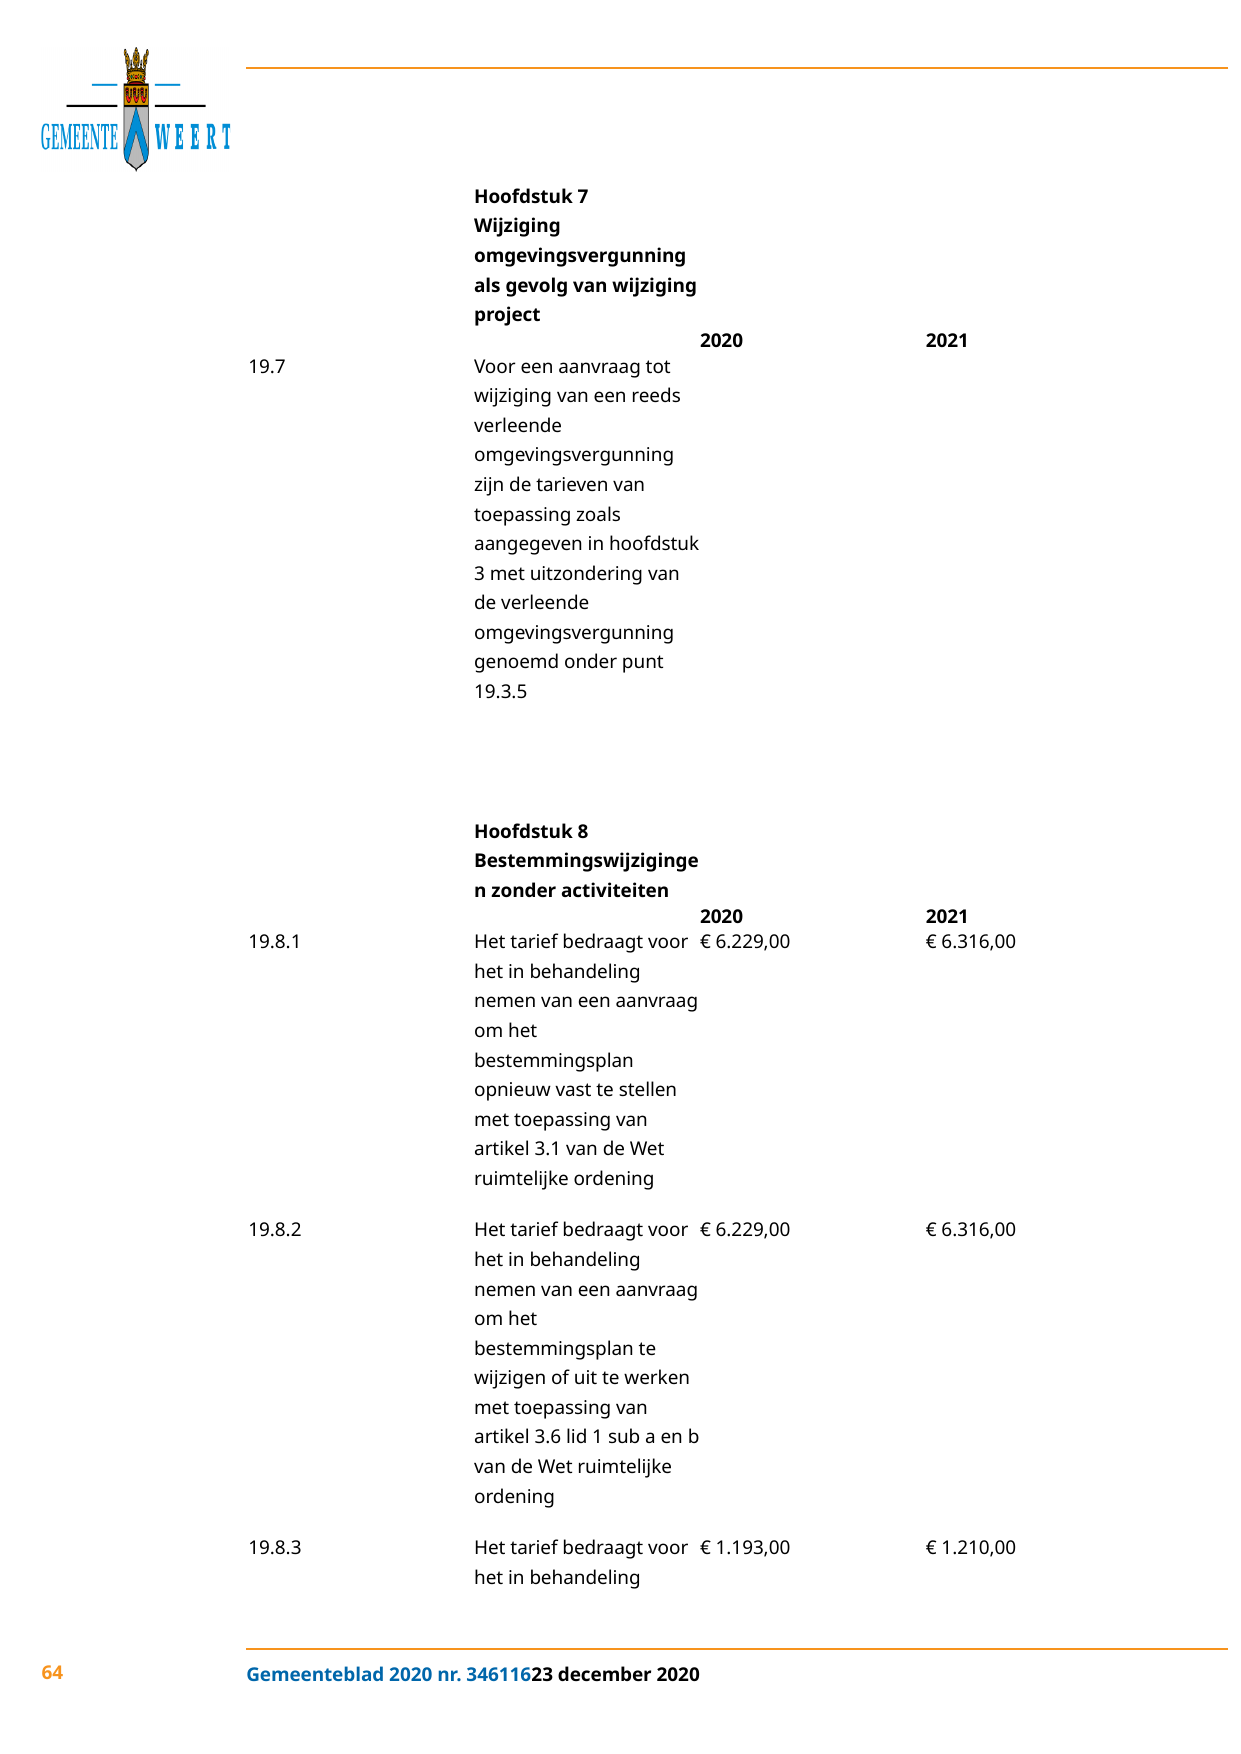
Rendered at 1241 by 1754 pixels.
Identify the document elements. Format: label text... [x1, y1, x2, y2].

table_cell 19.8.1 [248, 929, 474, 1191]
table_cell 19.8.3 [248, 1534, 474, 1590]
table_header [700, 818, 926, 903]
table_cell [248, 730, 474, 755]
table_cell € 6.229,00 [700, 1217, 926, 1509]
table_cell [248, 903, 474, 928]
table_cell [474, 1191, 700, 1217]
table_cell [926, 1191, 1152, 1217]
table_cell [926, 95, 1152, 121]
table_cell 2021 [926, 903, 1152, 928]
table_header Hoofdstuk 8 Bestemmingswijzigingen zonder activiteiten [474, 818, 700, 903]
table_cell [926, 704, 1152, 730]
table_cell [474, 730, 700, 755]
table_cell 2020 [700, 903, 926, 928]
table_cell 2021 [926, 327, 1152, 353]
table_header [248, 818, 474, 903]
table_cell [700, 1191, 926, 1217]
table_header Hoofdstuk 7 Wijziging omgevingsvergunning als gevolg van wijziging project [474, 183, 700, 327]
table_cell € 6.229,00 [700, 929, 926, 1191]
table_cell [248, 1191, 474, 1217]
table_cell 2020 [700, 327, 926, 353]
table_cell 19.7 [248, 353, 474, 704]
table_cell [474, 1509, 700, 1534]
table_cell [474, 95, 700, 121]
table_header [926, 183, 1152, 327]
table_cell [474, 327, 700, 353]
table_cell € 6.316,00 [926, 1217, 1152, 1509]
table_cell [248, 704, 474, 730]
table_cell [926, 353, 1152, 704]
table_cell [700, 353, 926, 704]
table_cell [700, 95, 926, 121]
table_cell [926, 730, 1152, 755]
table_cell [248, 95, 474, 121]
table_cell [700, 730, 926, 755]
table_cell Het tarief bedraagt voor het in behandeling nemen van een aanvraag om het bestemmingsplan opnieuw vast te stellen met toepassing van artikel 3.1 van de Wet ruimtelijke ordening [474, 929, 700, 1191]
table_cell [248, 327, 474, 353]
table_header [926, 818, 1152, 903]
table_cell [926, 1509, 1152, 1534]
table_cell € 1.210,00 [926, 1534, 1152, 1590]
table_cell 19.8.2 [248, 1217, 474, 1509]
table_cell [474, 704, 700, 730]
table_cell Het tarief bedraagt voor het in behandeling [474, 1534, 700, 1590]
table_header [248, 183, 474, 327]
table_cell Het tarief bedraagt voor het in behandeling nemen van een aanvraag om het bestemmingsplan te wijzigen of uit te werken met toepassing van artikel 3.6 lid 1 sub a en b van de Wet ruimtelijke ordening [474, 1217, 700, 1509]
table_cell € 1.193,00 [700, 1534, 926, 1590]
picture [41, 47, 231, 172]
table_cell € 6.316,00 [926, 929, 1152, 1191]
table_cell [700, 704, 926, 730]
table_cell [474, 903, 700, 928]
table_cell [248, 1509, 474, 1534]
table_cell Voor een aanvraag tot wijziging van een reeds verleende omgevingsvergunning zijn de tarieven van toepassing zoals aangegeven in hoofdstuk 3 met uitzondering van de verleende omgevingsvergunning genoemd onder punt 19.3.5 [474, 353, 700, 704]
table_cell [700, 1509, 926, 1534]
table_header [700, 183, 926, 327]
